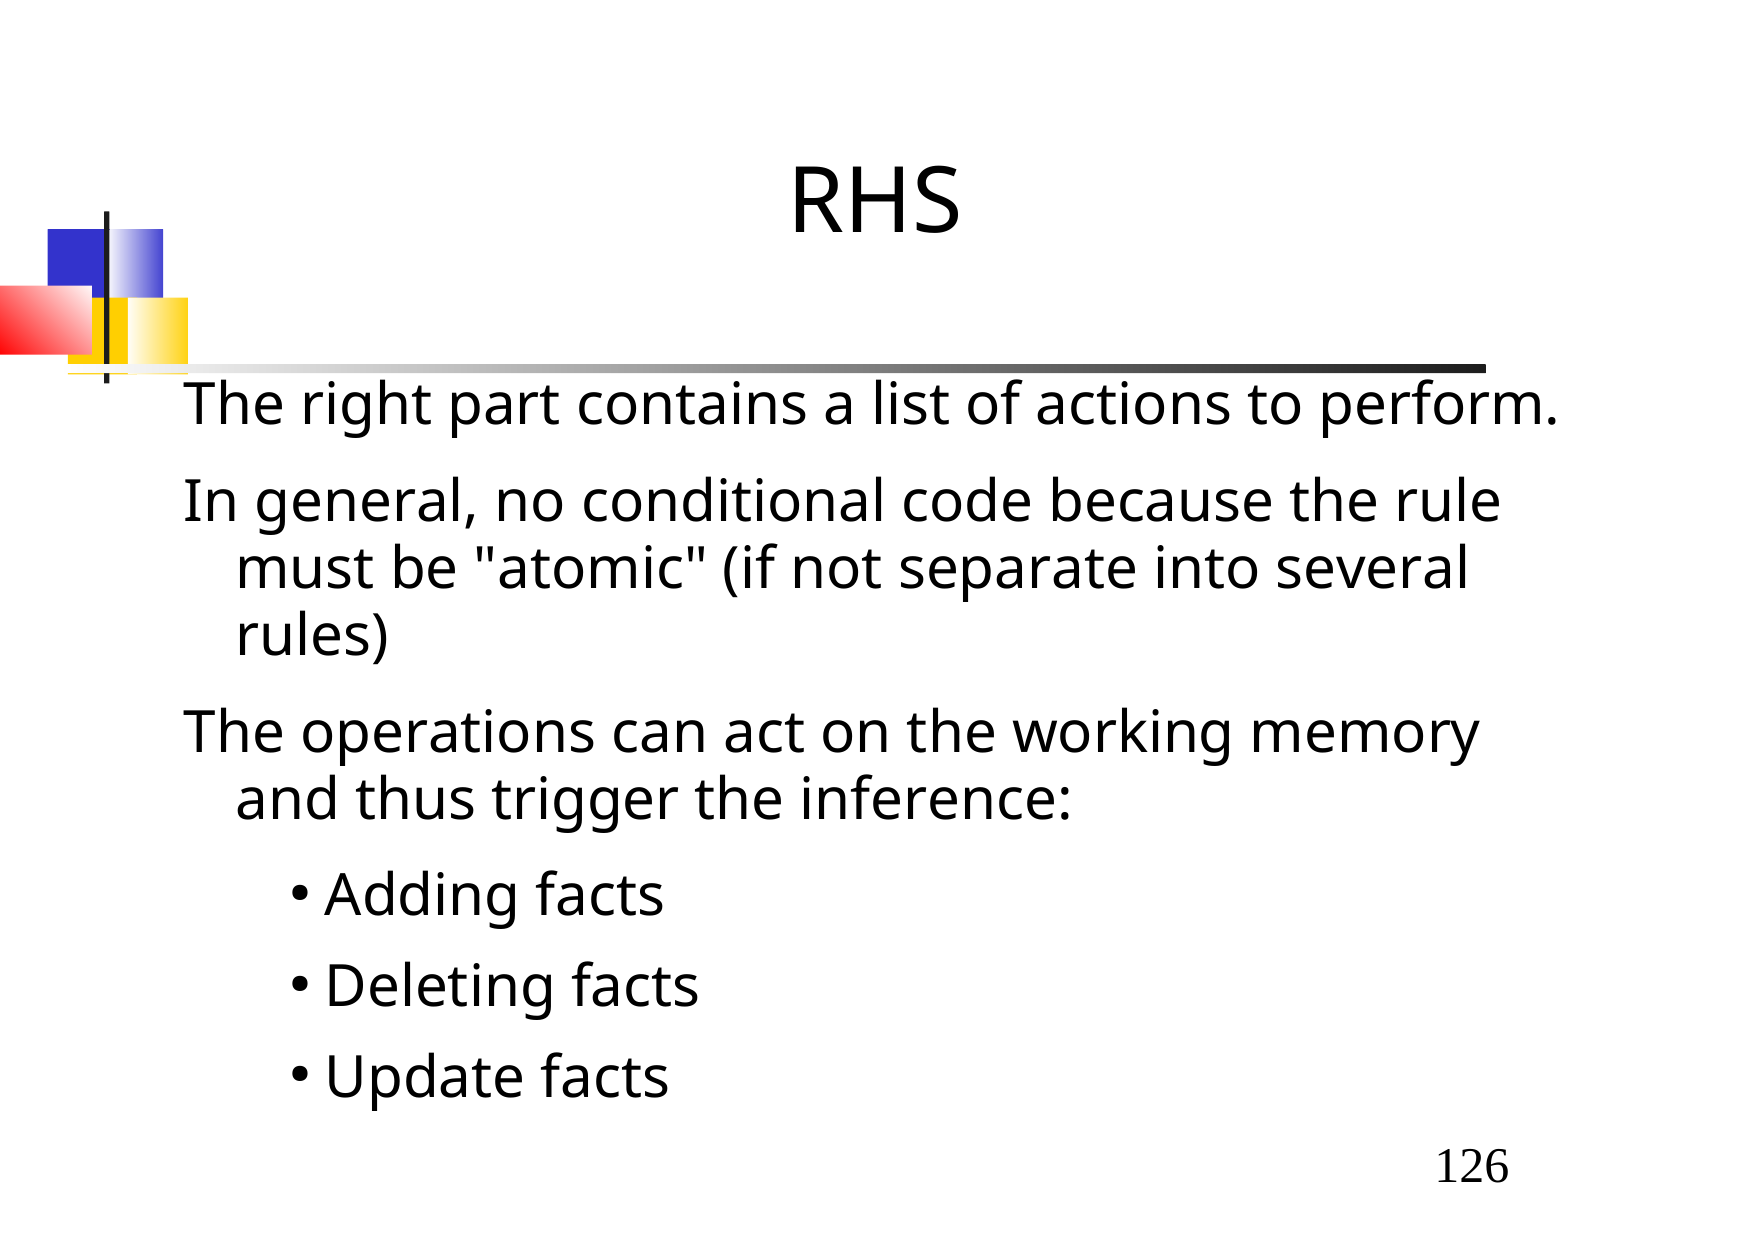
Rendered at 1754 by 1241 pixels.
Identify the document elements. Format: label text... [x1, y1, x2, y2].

title RHS [179, 94, 1572, 308]
list The right part contains a list of actions to perform. In general, no conditional code because the rule must be "atomic" (if not separate into several rules) The operations can act on the working memory and thus trigger the inference: Adding facts Deleting facts Update facts [179, 371, 1572, 1179]
